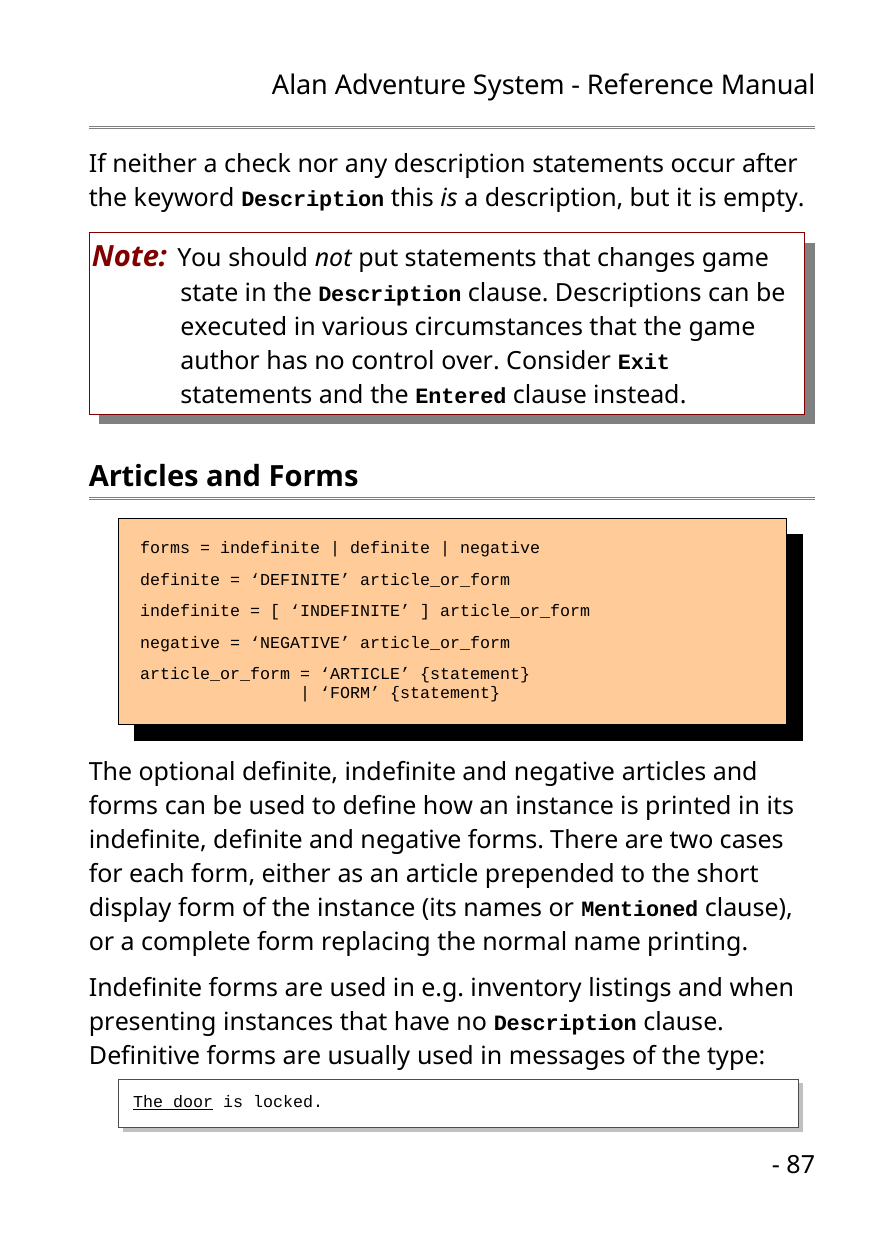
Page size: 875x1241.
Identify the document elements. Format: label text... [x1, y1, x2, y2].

text indefinite = [ ‘INDEFINITE’ ] article_or_form [119, 581, 786, 613]
text The optional definite, indefinite and negative articles and forms can be used to define how an instance is printed in its indefinite, definite and negative forms. There are two cases for each form, either as an article prepended to the short display form of the instance (its names or Mentioned clause), or a complete form replacing the normal name printing. [88, 754, 815, 957]
text negative = ‘NEGATIVE’ article_or_form [119, 613, 786, 644]
text The door is locked. [119, 1080, 798, 1127]
text Indefinite forms are used in e.g. inventory listings and when presenting instances that have no Description clause. Definitive forms are usually used in messages of the type: [88, 970, 815, 1072]
text definite = ‘DEFINITE’ article_or_form [119, 550, 786, 581]
text forms = indefinite | definite | negative [119, 519, 786, 550]
list You should not put statements that changes game state in the Description clause. Descriptions can be executed in various circumstances that the game author has no control over. Consider Exit statements and the Entered clause instead. [90, 233, 804, 414]
text article_or_form = ‘ARTICLE’ {statement} | ‘FORM’ {statement} [119, 644, 786, 724]
text If neither a check nor any description statements occur after the keyword Description this is a description, but it is empty. [88, 146, 815, 213]
subtitle Articles and Forms [88, 456, 815, 499]
